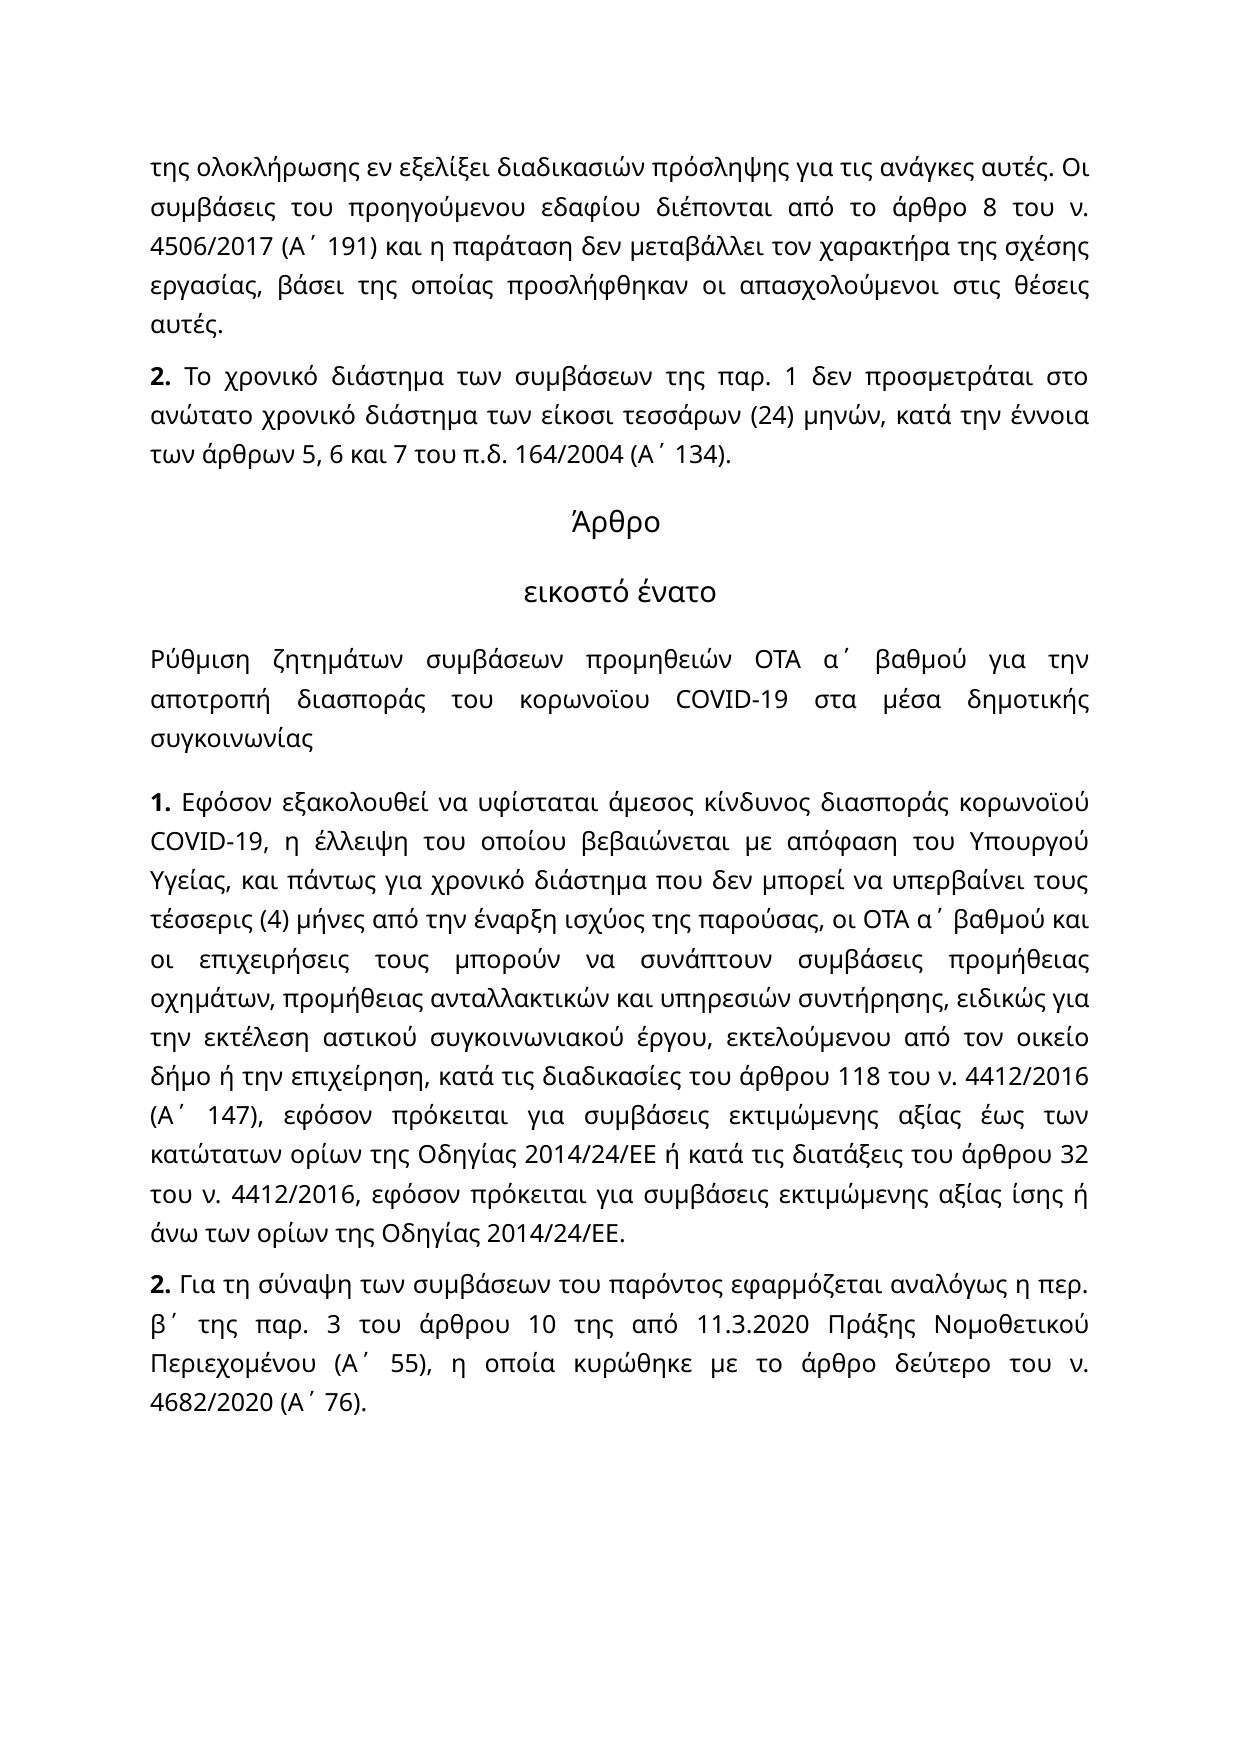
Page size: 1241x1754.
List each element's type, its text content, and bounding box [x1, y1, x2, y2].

text Ρύθμιση ζητημάτων συμβάσεων προμηθειών ΟΤΑ α΄ βαθμού για την αποτροπή διασποράς του κορωνοϊου COVID-19 στα μέσα δημοτικής συγκοινωνίας [150, 642, 1090, 754]
text της ολοκλήρωσης εν εξελίξει διαδικασιών πρόσληψης για τις ανάγκες αυτές. Οι συμβάσεις του προηγούμενου εδαφίου διέπονται από το άρθρο 8 του ν. 4506/2017 (Α΄ 191) και η παράταση δεν μεταβάλλει τον χαρακτήρα της σχέσης εργασίας, βάσει της οποίας προσλήφθηκαν οι απασχολούμενοι στις θέσεις αυτές. [150, 150, 1090, 341]
text 2. Το χρονικό διάστημα των συμβάσεων της παρ. 1 δεν προσμετράται στο ανώτατο χρονικό διάστημα των είκοσι τεσσάρων (24) μηνών, κατά την έννοια των άρθρων 5, 6 και 7 του π.δ. 164/2004 (Α΄ 134). [150, 358, 1090, 471]
text 1. Εφόσον εξακολουθεί να υφίσταται άμεσος κίνδυνος διασποράς κορωνοϊού COVID-19, η έλλειψη του οποίου βεβαιώνεται με απόφαση του Υπουργού Υγείας, και πάντως για χρονικό διάστημα που δεν μπορεί να υπερβαίνει τους τέσσερις (4) μήνες από την έναρξη ισχύος της παρούσας, οι ΟΤΑ α΄ βαθμού και οι επιχειρήσεις τους μπορούν να συνάπτουν συμβάσεις προμήθειας οχημάτων, προμήθειας ανταλλακτικών και υπηρεσιών συντήρησης, ειδικώς για την εκτέλεση αστικού συγκοινωνιακού έργου, εκτελούμενου από τον οικείο δήμο ή την επιχείρηση, κατά τις διαδικασίες του άρθρου 118 του ν. 4412/2016 (Α΄ 147), εφόσον πρόκειται για συμβάσεις εκτιμώμενης αξίας έως των κατώτατων ορίων της Οδηγίας 2014/24/ΕΕ ή κατά τις διατάξεις του άρθρου 32 του ν. 4412/2016, εφόσον πρόκειται για συμβάσεις εκτιμώμενης αξίας ίσης ή άνω των ορίων της Οδηγίας 2014/24/ΕΕ. [150, 784, 1090, 1249]
subtitle εικοστό ένατο [150, 571, 1090, 611]
subtitle Άρθρο [150, 501, 1090, 541]
text 2. Για τη σύναψη των συμβάσεων του παρόντος εφαρμόζεται αναλόγως η περ. β΄ της παρ. 3 του άρθρου 10 της από 11.3.2020 Πράξης Νομοθετικού Περιεχομένου (Α΄ 55), η οποία κυρώθηκε με το άρθρο δεύτερο του ν. 4682/2020 (Α΄ 76). [150, 1267, 1090, 1419]
